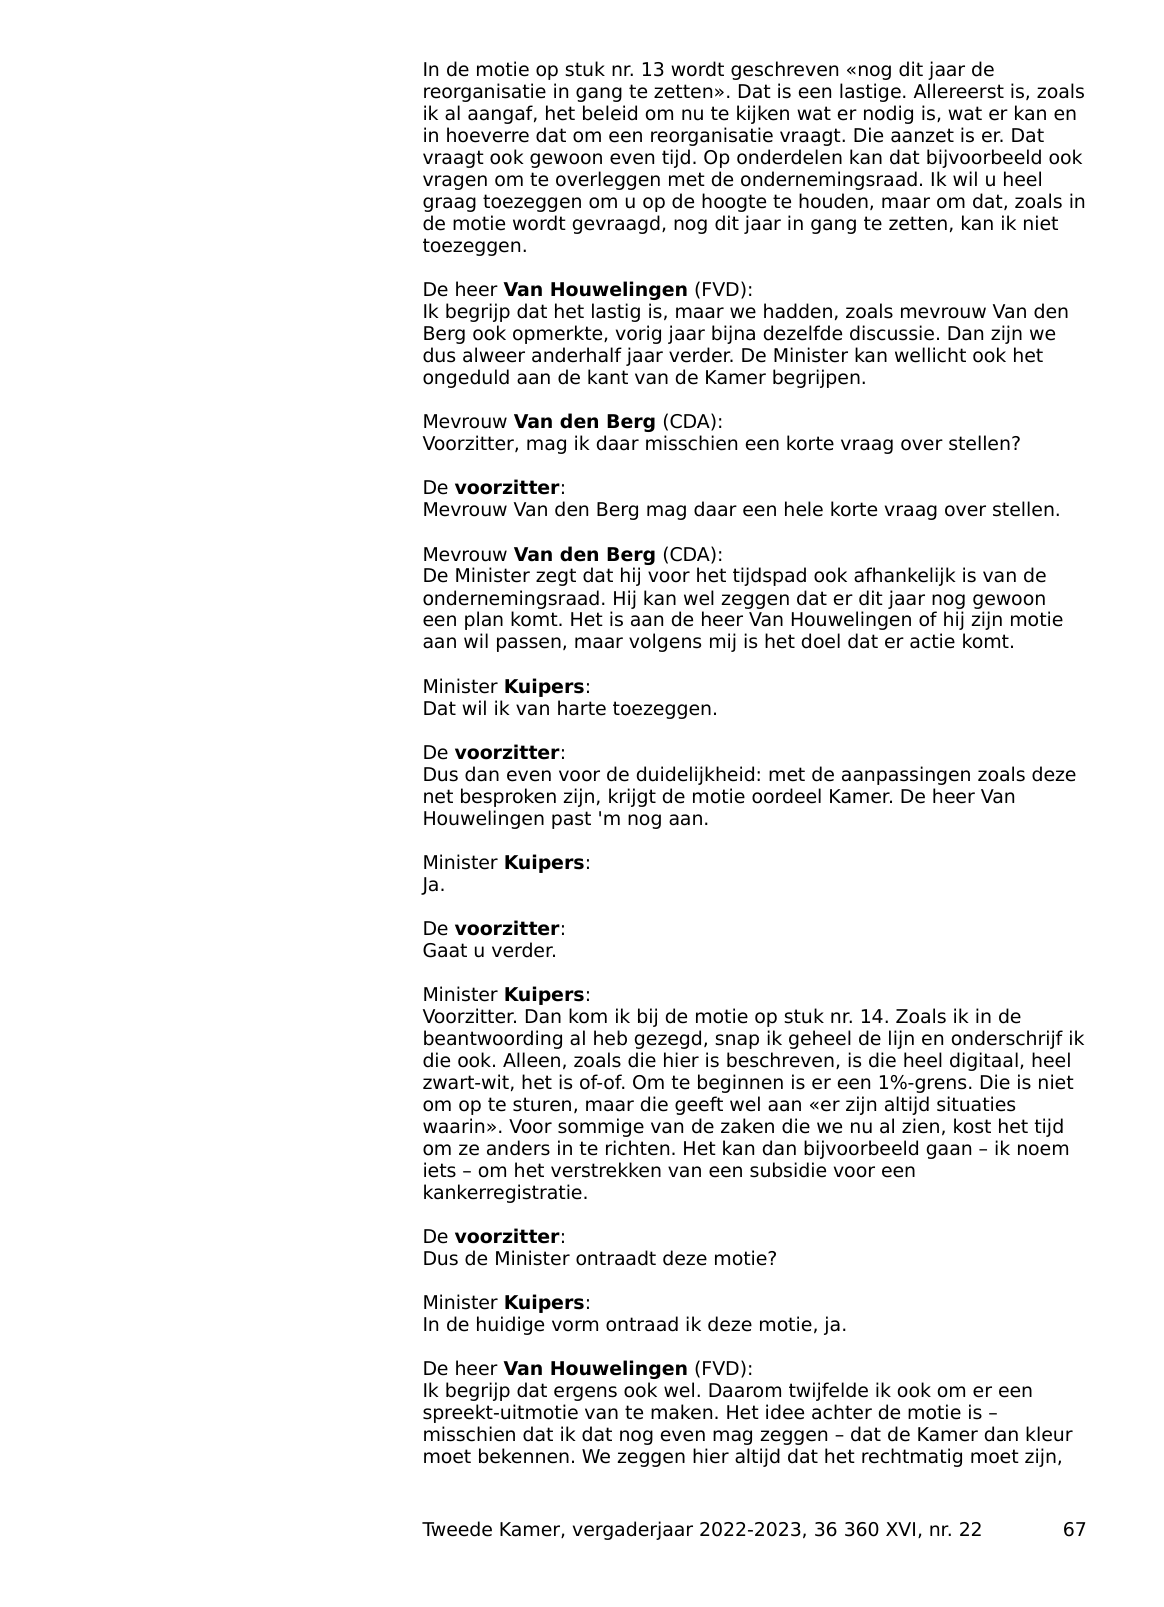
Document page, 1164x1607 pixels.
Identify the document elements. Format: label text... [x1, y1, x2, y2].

text Voorzitter, mag ik daar misschien een korte vraag over stellen? [422, 433, 1087, 455]
text In de huidige vorm ontraad ik deze motie, ja. [422, 1314, 1087, 1336]
text Minister Kuipers: [422, 676, 1087, 697]
text In de motie op stuk nr. 13 wordt geschreven «nog dit jaar de reorganisatie in gang te zetten». Dat is een lastige. Allereerst is, zoals ik al aangaf, het beleid om nu te kijken wat er nodig is, wat er kan en in hoeverre dat om een reorganisatie vraagt. Die aanzet is er. Dat vraagt ook gewoon even tijd. Op onderdelen kan dat bijvoorbeeld ook vragen om te overleggen met de ondernemingsraad. Ik wil u heel graag toezeggen om u op de hoogte te houden, maar om dat, zoals in de motie wordt gevraagd, nog dit jaar in gang te zetten, kan ik niet toezeggen. [422, 59, 1087, 257]
text Mevrouw Van den Berg mag daar een hele korte vraag over stellen. [422, 499, 1087, 521]
text Minister Kuipers: [422, 852, 1087, 874]
text Mevrouw Van den Berg (CDA): [422, 543, 1087, 565]
text De heer Van Houwelingen (FVD): [422, 279, 1087, 301]
text Minister Kuipers: [422, 984, 1087, 1006]
text Ja. [422, 874, 1087, 896]
text Mevrouw Van den Berg (CDA): [422, 411, 1087, 433]
text De voorzitter: [422, 918, 1087, 940]
text Dat wil ik van harte toezeggen. [422, 697, 1087, 719]
text De voorzitter: [422, 1226, 1087, 1248]
text Ik begrijp dat ergens ook wel. Daarom twijfelde ik ook om er een spreekt-uitmotie van te maken. Het idee achter de motie is – misschien dat ik dat nog even mag zeggen – dat de Kamer dan kleur moet bekennen. We zeggen hier altijd dat het rechtmatig moet zijn, [422, 1380, 1087, 1468]
text Voorzitter. Dan kom ik bij de motie op stuk nr. 14. Zoals ik in de beantwoording al heb gezegd, snap ik geheel de lijn en onderschrijf ik die ook. Alleen, zoals die hier is beschreven, is die heel digitaal, heel zwart-wit, het is of-of. Om te beginnen is er een 1%-grens. Die is niet om op te sturen, maar die geeft wel aan «er zijn altijd situaties waarin». Voor sommige van de zaken die we nu al zien, kost het tijd om ze anders in te richten. Het kan dan bijvoorbeeld gaan – ik noem iets – om het verstrekken van een subsidie voor een kankerregistratie. [422, 1006, 1087, 1204]
text De heer Van Houwelingen (FVD): [422, 1358, 1087, 1380]
text De Minister zegt dat hij voor het tijdspad ook afhankelijk is van de ondernemingsraad. Hij kan wel zeggen dat er dit jaar nog gewoon een plan komt. Het is aan de heer Van Houwelingen of hij zijn motie aan wil passen, maar volgens mij is het doel dat er actie komt. [422, 565, 1087, 653]
text Ik begrijp dat het lastig is, maar we hadden, zoals mevrouw Van den Berg ook opmerkte, vorig jaar bijna dezelfde discussie. Dan zijn we dus alweer anderhalf jaar verder. De Minister kan wellicht ook het ongeduld aan de kant van de Kamer begrijpen. [422, 301, 1087, 389]
text Dus de Minister ontraadt deze motie? [422, 1248, 1087, 1270]
text Dus dan even voor de duidelijkheid: met de aanpassingen zoals deze net besproken zijn, krijgt de motie oordeel Kamer. De heer Van Houwelingen past 'm nog aan. [422, 764, 1087, 829]
text Gaat u verder. [422, 940, 1087, 962]
text De voorzitter: [422, 742, 1087, 764]
text Minister Kuipers: [422, 1292, 1087, 1314]
text De voorzitter: [422, 477, 1087, 499]
